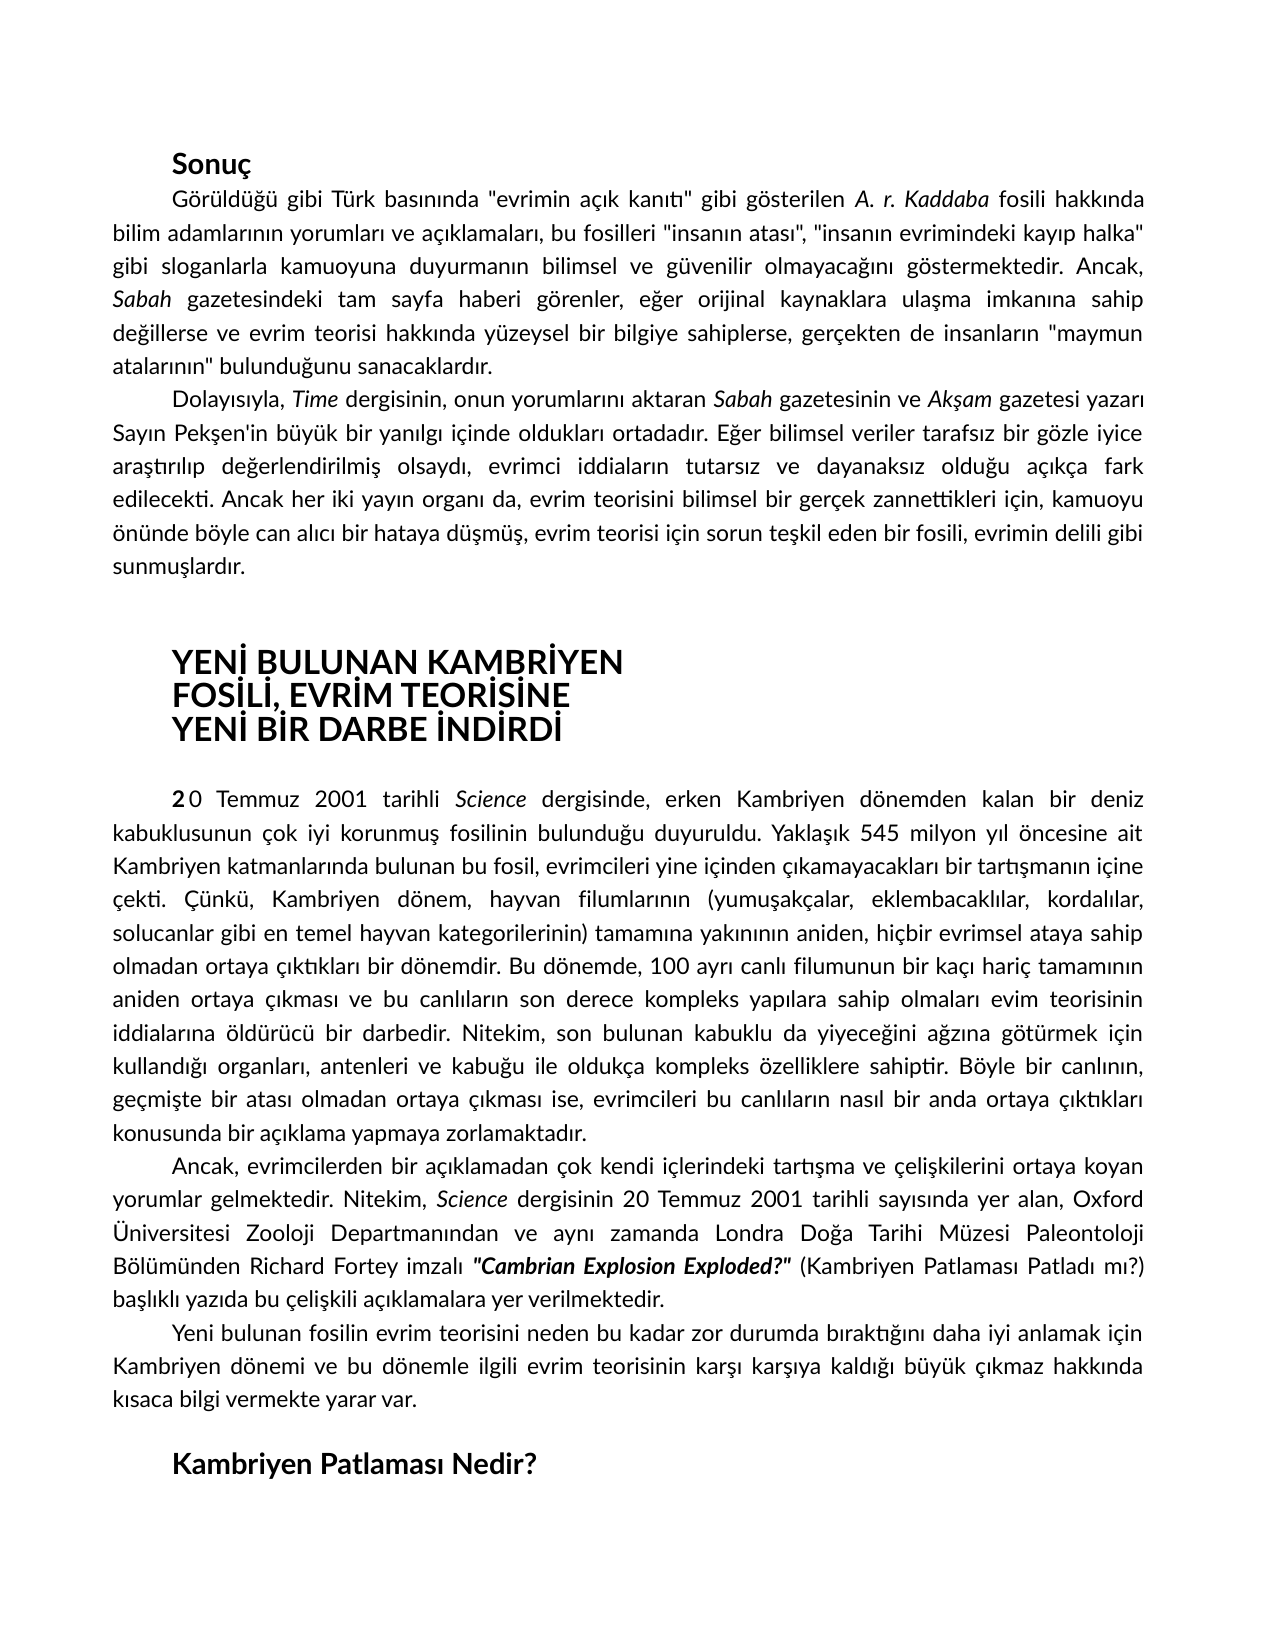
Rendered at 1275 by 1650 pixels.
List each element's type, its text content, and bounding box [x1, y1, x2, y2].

text YENİ BULUNAN KAMBRİYEN [112, 648, 1145, 681]
text Dolayısıyla, Time dergisinin, onun yorumlarını aktaran Sabah gazetesinin ve Akşam gazetesi yazarı Sayın Pekşen'in büyük bir yanılgı içinde oldukları ortadadır. Eğer bilimsel veriler tarafsız bir gözle iyice araştırılıp değerlendirilmiş olsaydı, evrimci iddiaların tutarsız ve dayanaksız olduğu açıkça fark edilecekti. Ancak her iki yayın organı da, evrim teorisini bilimsel bir gerçek zannettikleri için, kamuoyu önünde böyle can alıcı bir hataya düşmüş, evrim teorisi için sorun teşkil eden bir fosili, evrimin delili gibi sunmuşlardır. [112, 381, 1145, 581]
text Kambriyen Patlaması Nedir? [112, 1448, 1145, 1481]
text Sonuç [112, 148, 1145, 181]
text YENİ BİR DARBE İNDİRDİ [112, 714, 1145, 748]
text 20 Temmuz 2001 tarihli Science dergisinde, erken Kambriyen dönemden kalan bir deniz kabuklusunun çok iyi korunmuş fosilinin bulunduğu duyuruldu. Yaklaşık 545 milyon yıl öncesine ait Kambriyen katmanlarında bulunan bu fosil, evrimcileri yine içinden çıkamayacakları bir tartışmanın içine çekti. Çünkü, Kambriyen dönem, hayvan filumlarının (yumuşakçalar, eklembacaklılar, kordalılar, solucanlar gibi en temel hayvan kategorilerinin) tamamına yakınının aniden, hiçbir evrimsel ataya sahip olmadan ortaya çıktıkları bir dönemdir. Bu dönemde, 100 ayrı canlı filumunun bir kaçı hariç tamamının aniden ortaya çıkması ve bu canlıların son derece kompleks yapılara sahip olmaları evim teorisinin iddialarına öldürücü bir darbedir. Nitekim, son bulunan kabuklu da yiyeceğini ağzına götürmek için kullandığı organları, antenleri ve kabuğu ile oldukça kompleks özelliklere sahiptir. Böyle bir canlının, geçmişte bir atası olmadan ortaya çıkması ise, evrimcileri bu canlıların nasıl bir anda ortaya çıktıkları konusunda bir açıklama yapmaya zorlamaktadır. [112, 781, 1145, 1148]
text FOSİLİ, EVRİM TEORİSİNE [112, 681, 1145, 714]
text Yeni bulunan fosilin evrim teorisini neden bu kadar zor durumda bıraktığını daha iyi anlamak için Kambriyen dönemi ve bu dönemle ilgili evrim teorisinin karşı karşıya kaldığı büyük çıkmaz hakkında kısaca bilgi vermekte yarar var. [112, 1314, 1145, 1414]
text Görüldüğü gibi Türk basınında "evrimin açık kanıtı" gibi gösterilen A. r. Kaddaba fosili hakkında bilim adamlarının yorumları ve açıklamaları, bu fosilleri "insanın atası", "insanın evrimindeki kayıp halka" gibi sloganlarla kamuoyuna duyurmanın bilimsel ve güvenilir olmayacağını göstermektedir. Ancak, Sabah gazetesindeki tam sayfa haberi görenler, eğer orijinal kaynaklara ulaşma imkanına sahip değillerse ve evrim teorisi hakkında yüzeysel bir bilgiye sahiplerse, gerçekten de insanların "maymun atalarının" bulunduğunu sanacaklardır. [112, 181, 1145, 381]
text Ancak, evrimcilerden bir açıklamadan çok kendi içlerindeki tartışma ve çelişkilerini ortaya koyan yorumlar gelmektedir. Nitekim, Science dergisinin 20 Temmuz 2001 tarihli sayısında yer alan, Oxford Üniversitesi Zooloji Departmanından ve aynı zamanda Londra Doğa Tarihi Müzesi Paleontoloji Bölümünden Richard Fortey imzalı "Cambrian Explosion Exploded?" (Kambriyen Patlaması Patladı mı?) başlıklı yazıda bu çelişkili açıklamalara yer verilmektedir. [112, 1148, 1145, 1314]
